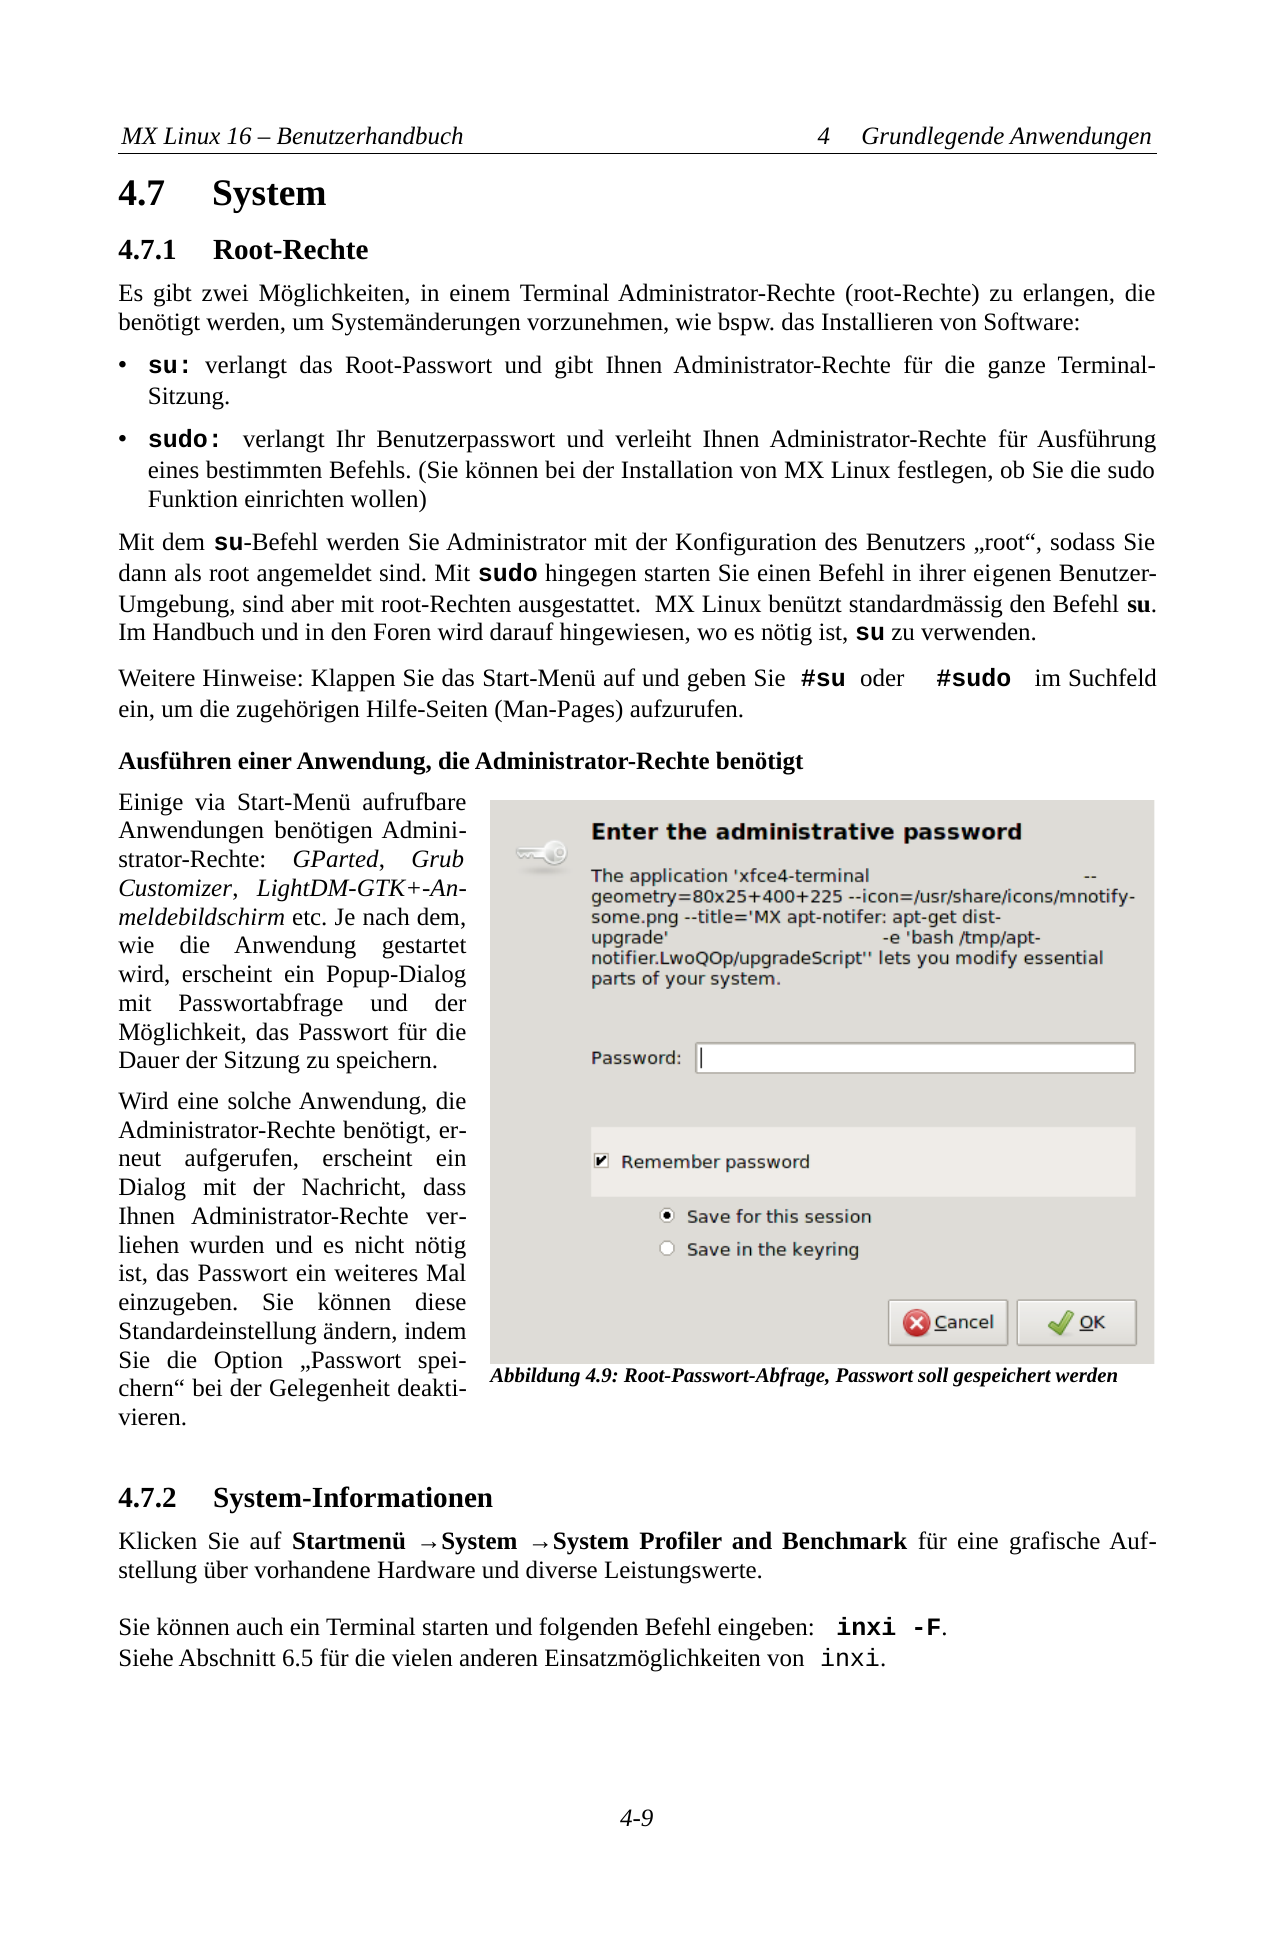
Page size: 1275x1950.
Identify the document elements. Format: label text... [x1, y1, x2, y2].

text Ausführen einer Anwendung, die Administrator-Rechte benötigt [118, 746, 1157, 775]
text Wird eine solche Anwendung, die Administrator-Rechte benötigt, er­neut auf­gerufen, erscheint ein Dialog mit der Nachricht, dass Ihnen Administrator-Rechte ver­liehen wurden und es nicht nötig ist, das Passwort ein wei­teres Mal einzugeben. Sie kön­nen diese Standardeinstellung än­dern, indem Sie die Option „Pass­wort spei­chern“ bei der Gelegen­heit deakti­vieren. [118, 1086, 1157, 1431]
text Weitere Hinweise: Klappen Sie das Start-Menü auf und geben Sie #su oder #sudo im Suchfeld ein, um die zugehörigen Hilfe-Seiten (Man-Pages) aufzurufen. [118, 663, 1157, 722]
text Klicken Sie auf Startmenü →System →System Profiler and Benchmark für eine grafische Auf­stellung über vorhandene Hardware und diverse Leistungswerte. [118, 1526, 1157, 1584]
subtitle 4.7 System [118, 171, 1157, 214]
text Einige via Start-Menü aufrufbare Anwendungen benötigen Admini­strator-Rechte: GParted, Grub Customi­zer, LightDM-GTK+-An­mel­de­bild­schirm etc. Je nach dem, wie die Anwendung gestartet wird, er­scheint ein Popup-Dialog mit Pass­wortabfrage und der Mög­lich­keit, das Passwort für die Dauer der Sitzung zu speichern. [118, 787, 1157, 1074]
subtitle 4.7.1 Root-Rechte [118, 232, 1157, 266]
list sudo: verlangt Ihr Benutzerpasswort und verleiht Ihnen Administrator-Rechte für Ausführung eines be­stimmten Befehls. (Sie können bei der Installation von MX Linux festlegen, ob Sie die sudo Funktion einrichten wollen) [118, 424, 1157, 512]
picture [490, 800, 1155, 1364]
text Es gibt zwei Möglichkeiten, in einem Terminal Administrator-Rechte (root-Rechte) zu erlangen, die benötigt werden, um Systemänderungen vorzunehmen, wie bspw. das Installieren von Software: [118, 278, 1157, 335]
text Mit dem su-Befehl werden Sie Administrator mit der Konfiguration des Benutzers „root“, sodass Sie dann als root angemeldet sind. Mit sudo hingegen starten Sie einen Befehl in ihrer ei­ge­nen Benutzer-Umgebung, sind aber mit root-Rechten ausgestattet. MX Linux benützt standardmässig den Befehl su. Im Handbuch und in den Foren wird darauf hingewiesen, wo es nötig ist, su zu verwenden. [118, 527, 1157, 648]
list su: verlangt das Root-Passwort und gibt Ihnen Administrator-Rechte für die ganze Terminal-Sitzung. [118, 350, 1157, 409]
text Abbildung 4.9: Root-Passwort-Abfrage, Passwort soll gespeichert werden [490, 1364, 1154, 1387]
text Sie können auch ein Terminal starten und folgenden Befehl eingeben: inxi -F. Siehe Abschnitt 6.5 für die vielen anderen Einsatzmöglichkeiten von inxi. [118, 1612, 1157, 1674]
subtitle 4.7.2 System-Informationen [118, 1480, 1157, 1514]
